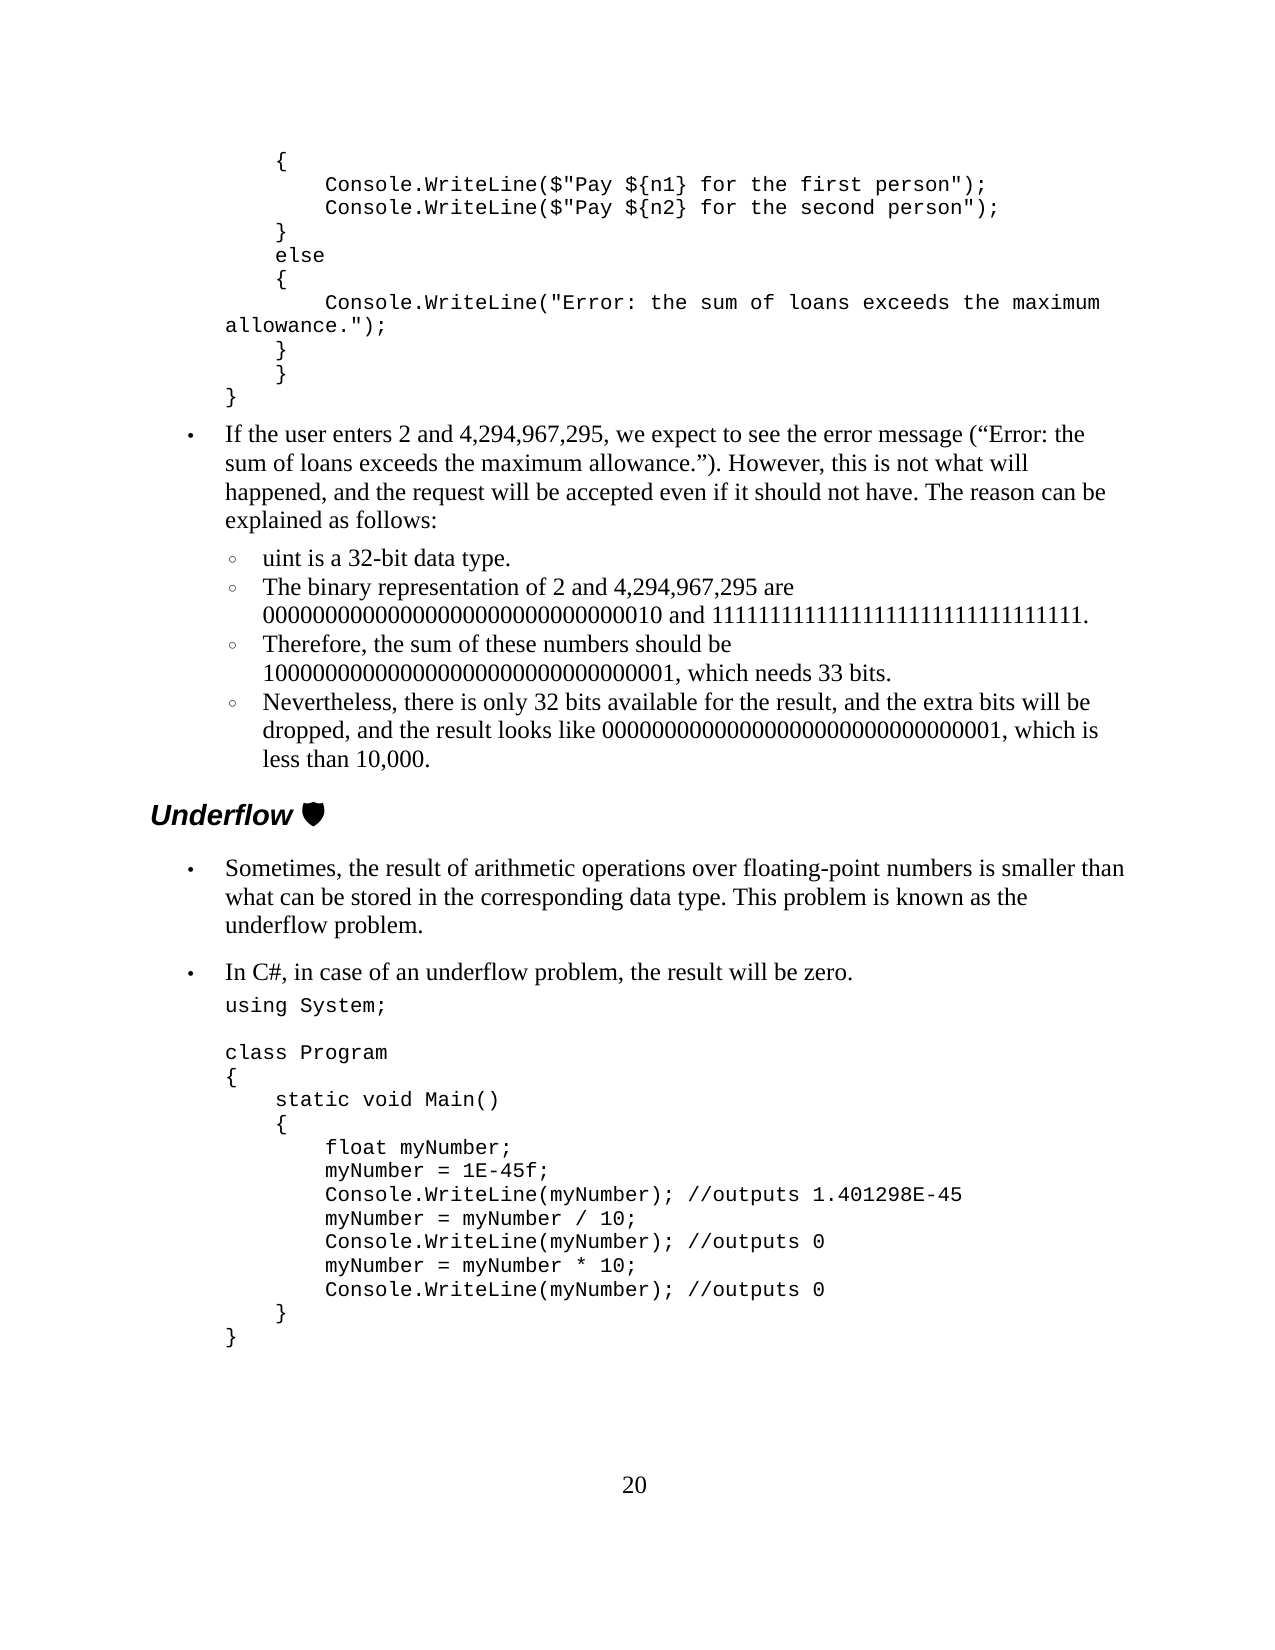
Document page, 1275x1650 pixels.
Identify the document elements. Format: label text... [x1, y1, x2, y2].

list { [187, 268, 1125, 292]
list static void Main() [187, 1089, 1125, 1113]
list float myNumber; [187, 1137, 1125, 1160]
list Sometimes, the result of arithmetic operations over floating-point numbers is smaller than what can be stored in the corresponding data type. This problem is known as the underflow problem. [187, 853, 1125, 939]
list class Program [187, 1042, 1125, 1066]
list In C#, in case of an underflow problem, the result will be zero. [187, 957, 1125, 986]
list Console.WriteLine(myNumber); //outputs 0 [187, 1231, 1125, 1255]
list else [187, 244, 1125, 268]
list Console.WriteLine(myNumber); //outputs 0 [187, 1279, 1125, 1302]
list uint is a 32-bit data type. [225, 543, 1125, 572]
list } [187, 1326, 1125, 1349]
list Console.WriteLine("Error: the sum of loans exceeds the maximum allowance."); [187, 292, 1125, 339]
list Console.WriteLine($"Pay ${n1} for the first person"); [187, 174, 1125, 197]
list Therefore, the sum of these numbers should be 100000000000000000000000000000001, which needs 33 bits. [225, 629, 1125, 687]
list { [187, 150, 1125, 174]
list } [187, 339, 1125, 363]
list Console.WriteLine($"Pay ${n2} for the second person"); [187, 197, 1125, 221]
list } [187, 363, 1125, 386]
subtitle Underflow 🛡 [150, 798, 1125, 832]
list { [187, 1113, 1125, 1137]
list Nevertheless, there is only 32 bits available for the result, and the extra bits will be dropped, and the result looks like 00000000000000000000000000000001, which is less than 10,000. [225, 687, 1125, 773]
list Console.WriteLine(myNumber); //outputs 1.401298E-45 [187, 1184, 1125, 1208]
list myNumber = myNumber / 10; [187, 1208, 1125, 1231]
list using System; [187, 995, 1125, 1018]
list The binary representation of 2 and 4,294,967,295 are 00000000000000000000000000000010 and 11111111111111111111111111111111. [225, 572, 1125, 629]
list } [187, 1302, 1125, 1326]
list If the user enters 2 and 4,294,967,295, we expect to see the error message (“Error: the sum of loans exceeds the maximum allowance.”). However, this is not what will happened, and the request will be accepted even if it should not have. The reason can be explained as follows: [187, 419, 1125, 534]
list } [187, 386, 1125, 410]
list myNumber = 1E-45f; [187, 1160, 1125, 1184]
list myNumber = myNumber * 10; [187, 1255, 1125, 1279]
list } [187, 221, 1125, 244]
list { [187, 1066, 1125, 1089]
